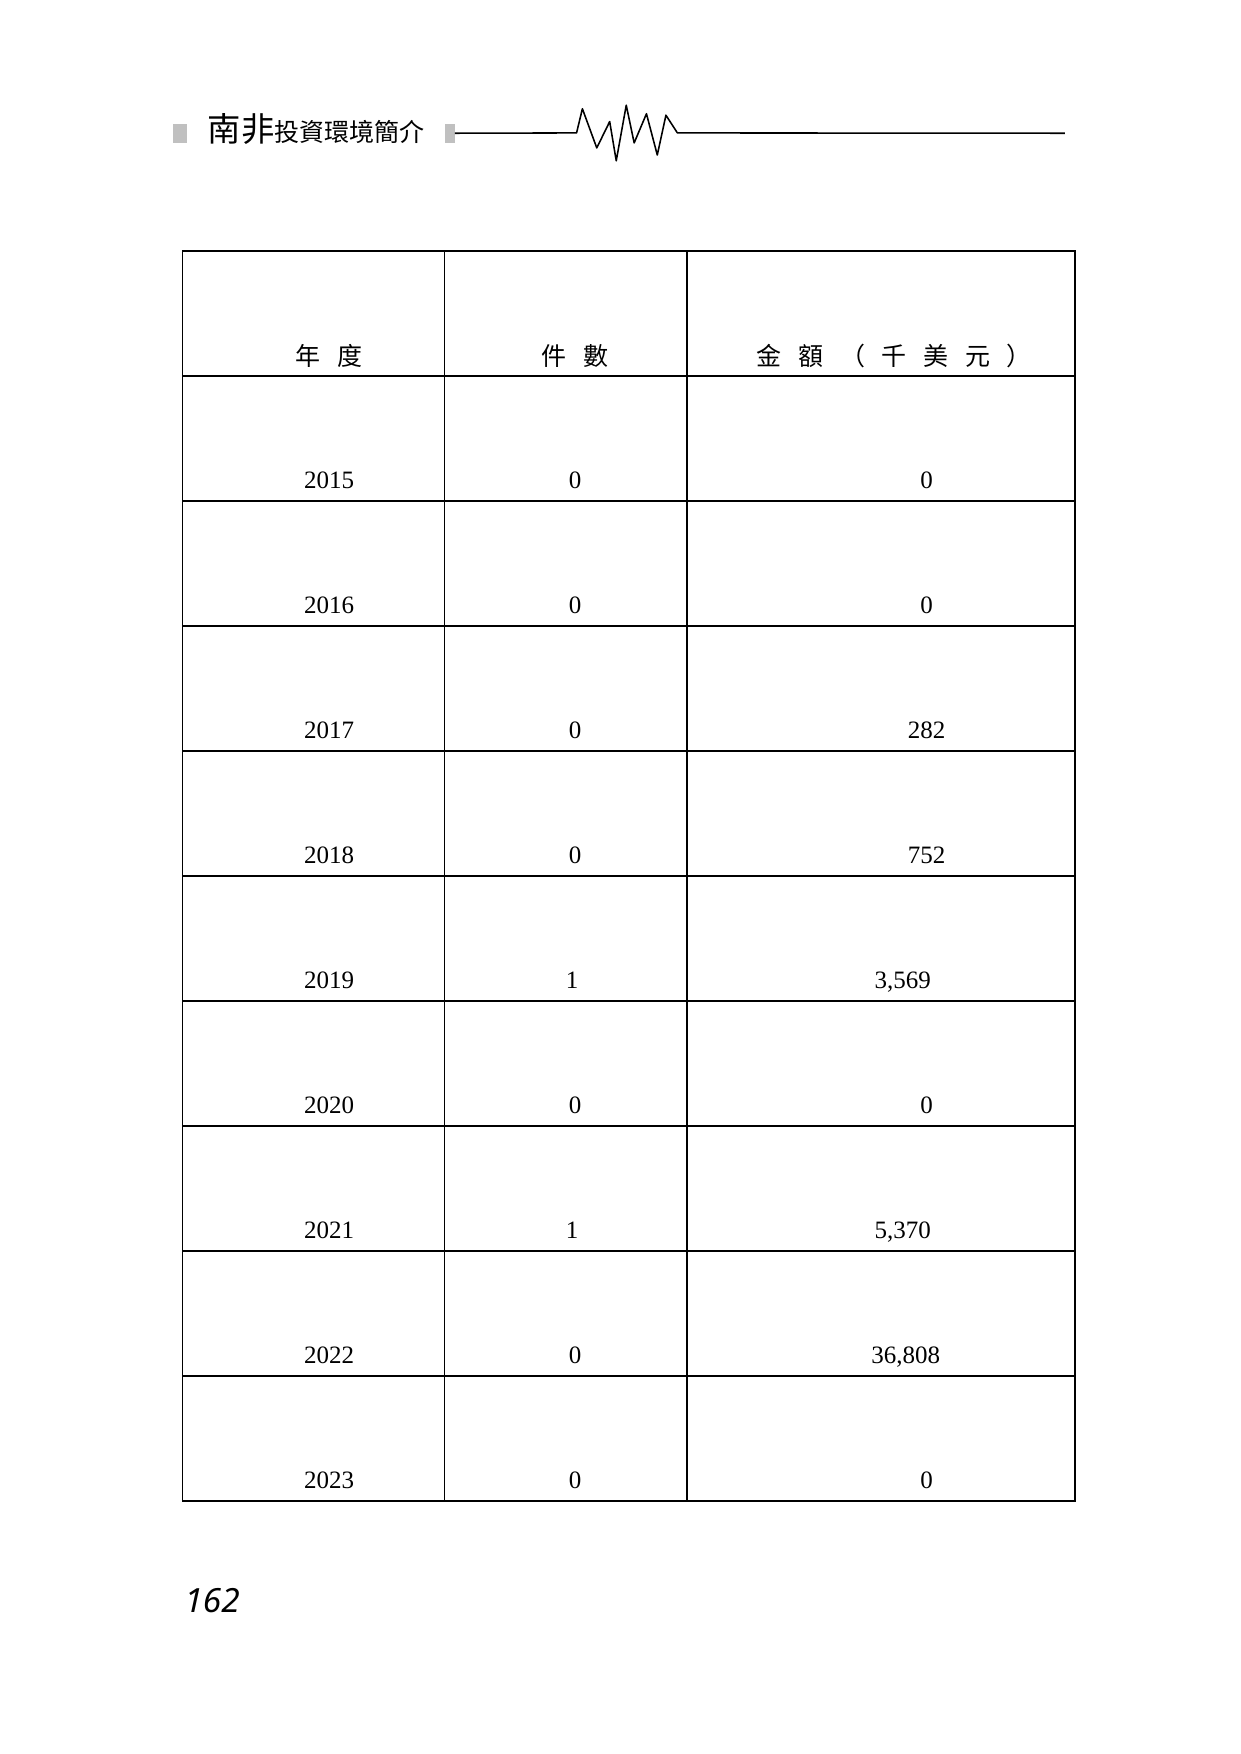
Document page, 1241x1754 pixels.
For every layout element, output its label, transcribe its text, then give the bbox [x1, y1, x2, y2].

table_cell 2016 [183, 502, 444, 625]
table_cell 752 [688, 752, 1074, 875]
table_cell 0 [445, 1002, 686, 1125]
table_cell 1 [445, 877, 686, 1000]
table_cell 0 [445, 627, 686, 750]
table_cell 2020 [183, 1002, 444, 1125]
table_header 年度 [183, 252, 444, 375]
table_cell 0 [445, 752, 686, 875]
table_cell 0 [445, 377, 686, 500]
table_cell 0 [445, 1252, 686, 1375]
table_cell 0 [688, 1377, 1074, 1500]
table_cell 2015 [183, 377, 444, 500]
table_cell 0 [688, 502, 1074, 625]
table_header 金額（千美元） [688, 252, 1074, 375]
table_cell 2017 [183, 627, 444, 750]
table_cell 2021 [183, 1127, 444, 1250]
table_cell 5,370 [688, 1127, 1074, 1250]
table_cell 2022 [183, 1252, 444, 1375]
table_cell 2023 [183, 1377, 444, 1500]
table_cell 3,569 [688, 877, 1074, 1000]
table_cell 0 [688, 1002, 1074, 1125]
table_cell 0 [688, 377, 1074, 500]
table_cell 0 [445, 502, 686, 625]
table_header 件數 [445, 252, 686, 375]
table_cell 0 [445, 1377, 686, 1500]
table_cell 1 [445, 1127, 686, 1250]
table_cell 2018 [183, 752, 444, 875]
table_cell 2019 [183, 877, 444, 1000]
table_cell 36,808 [688, 1252, 1074, 1375]
table_cell 282 [688, 627, 1074, 750]
